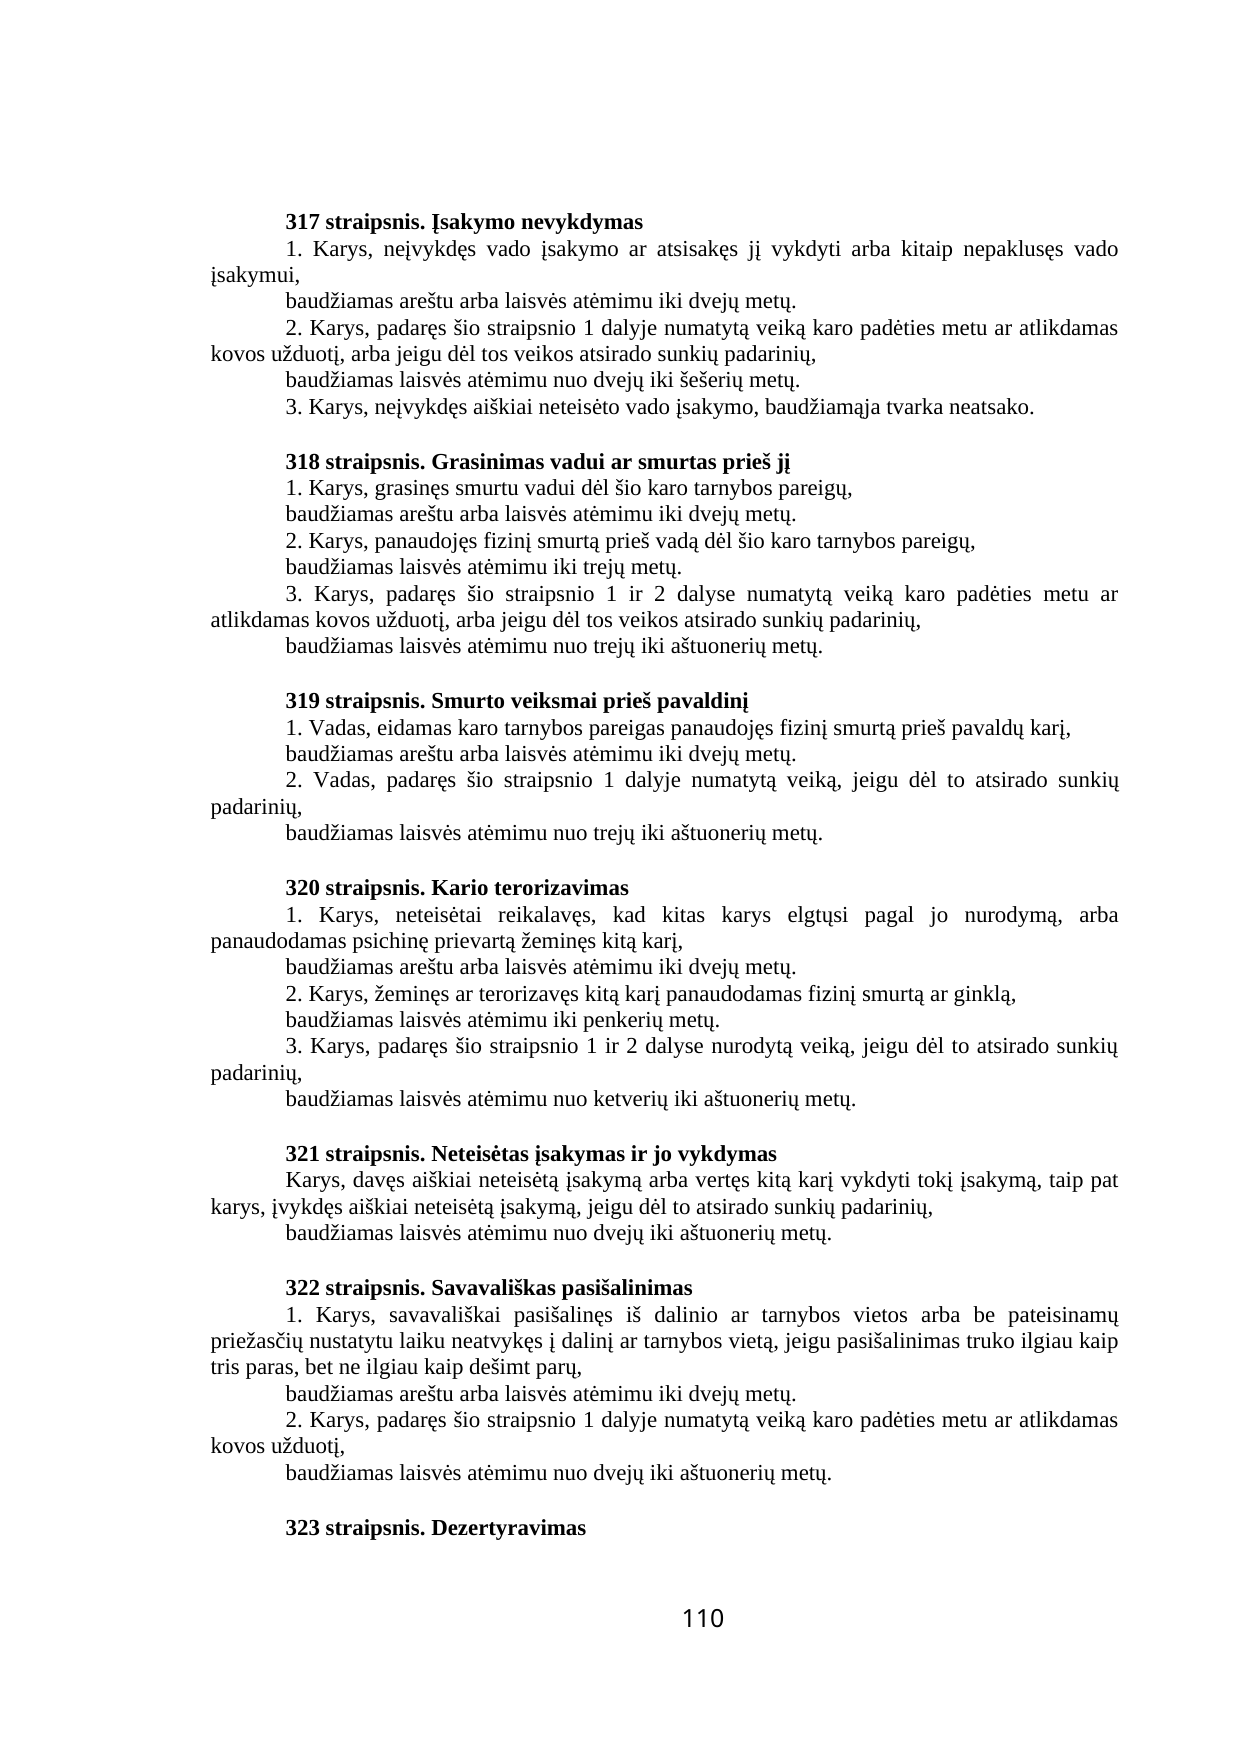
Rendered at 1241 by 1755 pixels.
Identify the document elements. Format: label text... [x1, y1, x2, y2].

text baudžiamas areštu arba laisvės atėmimu iki dvejų metų. [210, 740, 1120, 766]
text baudžiamas areštu arba laisvės atėmimu iki dvejų metų. [210, 1380, 1120, 1406]
text 2. Karys, panaudojęs fizinį smurtą prieš vadą dėl šio karo tarnybos pareigų, [210, 527, 1120, 553]
text baudžiamas laisvės atėmimu nuo ketverių iki aštuonerių metų. [210, 1085, 1120, 1111]
text 1. Karys, neteisėtai reikalavęs, kad kitas karys elgtųsi pagal jo nurodymą, arba panaudodamas psichinę prievartą žeminęs kitą karį, [210, 901, 1120, 953]
text 3. Karys, padaręs šio straipsnio 1 ir 2 dalyse nurodytą veiką, jeigu dėl to atsirado sunkių padarinių, [210, 1032, 1120, 1085]
text 3. Karys, neįvykdęs aiškiai neteisėto vado įsakymo, baudžiamąja tvarka neatsako. [210, 393, 1120, 419]
text 320 straipsnis. Kario terorizavimas [210, 874, 1120, 901]
text 322 straipsnis. Savavališkas pasišalinimas [210, 1274, 1120, 1301]
text baudžiamas laisvės atėmimu nuo dvejų iki aštuonerių metų. [210, 1459, 1120, 1485]
text Karys, davęs aiškiai neteisėtą įsakymą arba vertęs kitą karį vykdyti tokį įsakymą, taip pat karys, įvykdęs aiškiai neteisėtą įsakymą, jeigu dėl to atsirado sunkių padarinių, [210, 1167, 1120, 1219]
text baudžiamas laisvės atėmimu nuo trejų iki aštuonerių metų. [210, 632, 1120, 659]
text 1. Karys, savavališkai pasišalinęs iš dalinio ar tarnybos vietos arba be pateisinamų priežasčių nustatytu laiku neatvykęs į dalinį ar tarnybos vietą, jeigu pasišalinimas truko ilgiau kaip tris paras, bet ne ilgiau kaip dešimt parų, [210, 1301, 1120, 1380]
text 2. Karys, padaręs šio straipsnio 1 dalyje numatytą veiką karo padėties metu ar atlikdamas kovos užduotį, arba jeigu dėl tos veikos atsirado sunkių padarinių, [210, 314, 1120, 366]
text 3. Karys, padaręs šio straipsnio 1 ir 2 dalyse numatytą veiką karo padėties metu ar atlikdamas kovos užduotį, arba jeigu dėl tos veikos atsirado sunkių padarinių, [210, 579, 1120, 632]
text 2. Karys, padaręs šio straipsnio 1 dalyje numatytą veiką karo padėties metu ar atlikdamas kovos užduotį, [210, 1406, 1120, 1459]
text 1. Karys, grasinęs smurtu vadui dėl šio karo tarnybos pareigų, [210, 474, 1120, 501]
text 318 straipsnis. Grasinimas vadui ar smurtas prieš jį [210, 448, 1120, 474]
text 317 straipsnis. Įsakymo nevykdymas [210, 208, 1120, 234]
text baudžiamas laisvės atėmimu nuo dvejų iki aštuonerių metų. [210, 1219, 1120, 1246]
text 323 straipsnis. Dezertyravimas [210, 1514, 1120, 1540]
text baudžiamas laisvės atėmimu iki penkerių metų. [210, 1006, 1120, 1032]
text baudžiamas areštu arba laisvės atėmimu iki dvejų metų. [210, 501, 1120, 527]
text baudžiamas laisvės atėmimu nuo dvejų iki šešerių metų. [210, 366, 1120, 393]
text baudžiamas laisvės atėmimu nuo trejų iki aštuonerių metų. [210, 819, 1120, 846]
text 1. Karys, neįvykdęs vado įsakymo ar atsisakęs jį vykdyti arba kitaip nepaklusęs vado įsakymui, [210, 234, 1120, 287]
text baudžiamas areštu arba laisvės atėmimu iki dvejų metų. [210, 953, 1120, 980]
text 321 straipsnis. Neteisėtas įsakymas ir jo vykdymas [210, 1140, 1120, 1167]
text 1. Vadas, eidamas karo tarnybos pareigas panaudojęs fizinį smurtą prieš pavaldų karį, [210, 714, 1120, 740]
text baudžiamas areštu arba laisvės atėmimu iki dvejų metų. [210, 287, 1120, 314]
text 2. Vadas, padaręs šio straipsnio 1 dalyje numatytą veiką, jeigu dėl to atsirado sunkių padarinių, [210, 766, 1120, 819]
text 2. Karys, žeminęs ar terorizavęs kitą karį panaudodamas fizinį smurtą ar ginklą, [210, 980, 1120, 1006]
text 319 straipsnis. Smurto veiksmai prieš pavaldinį [210, 687, 1120, 714]
text baudžiamas laisvės atėmimu iki trejų metų. [210, 553, 1120, 579]
